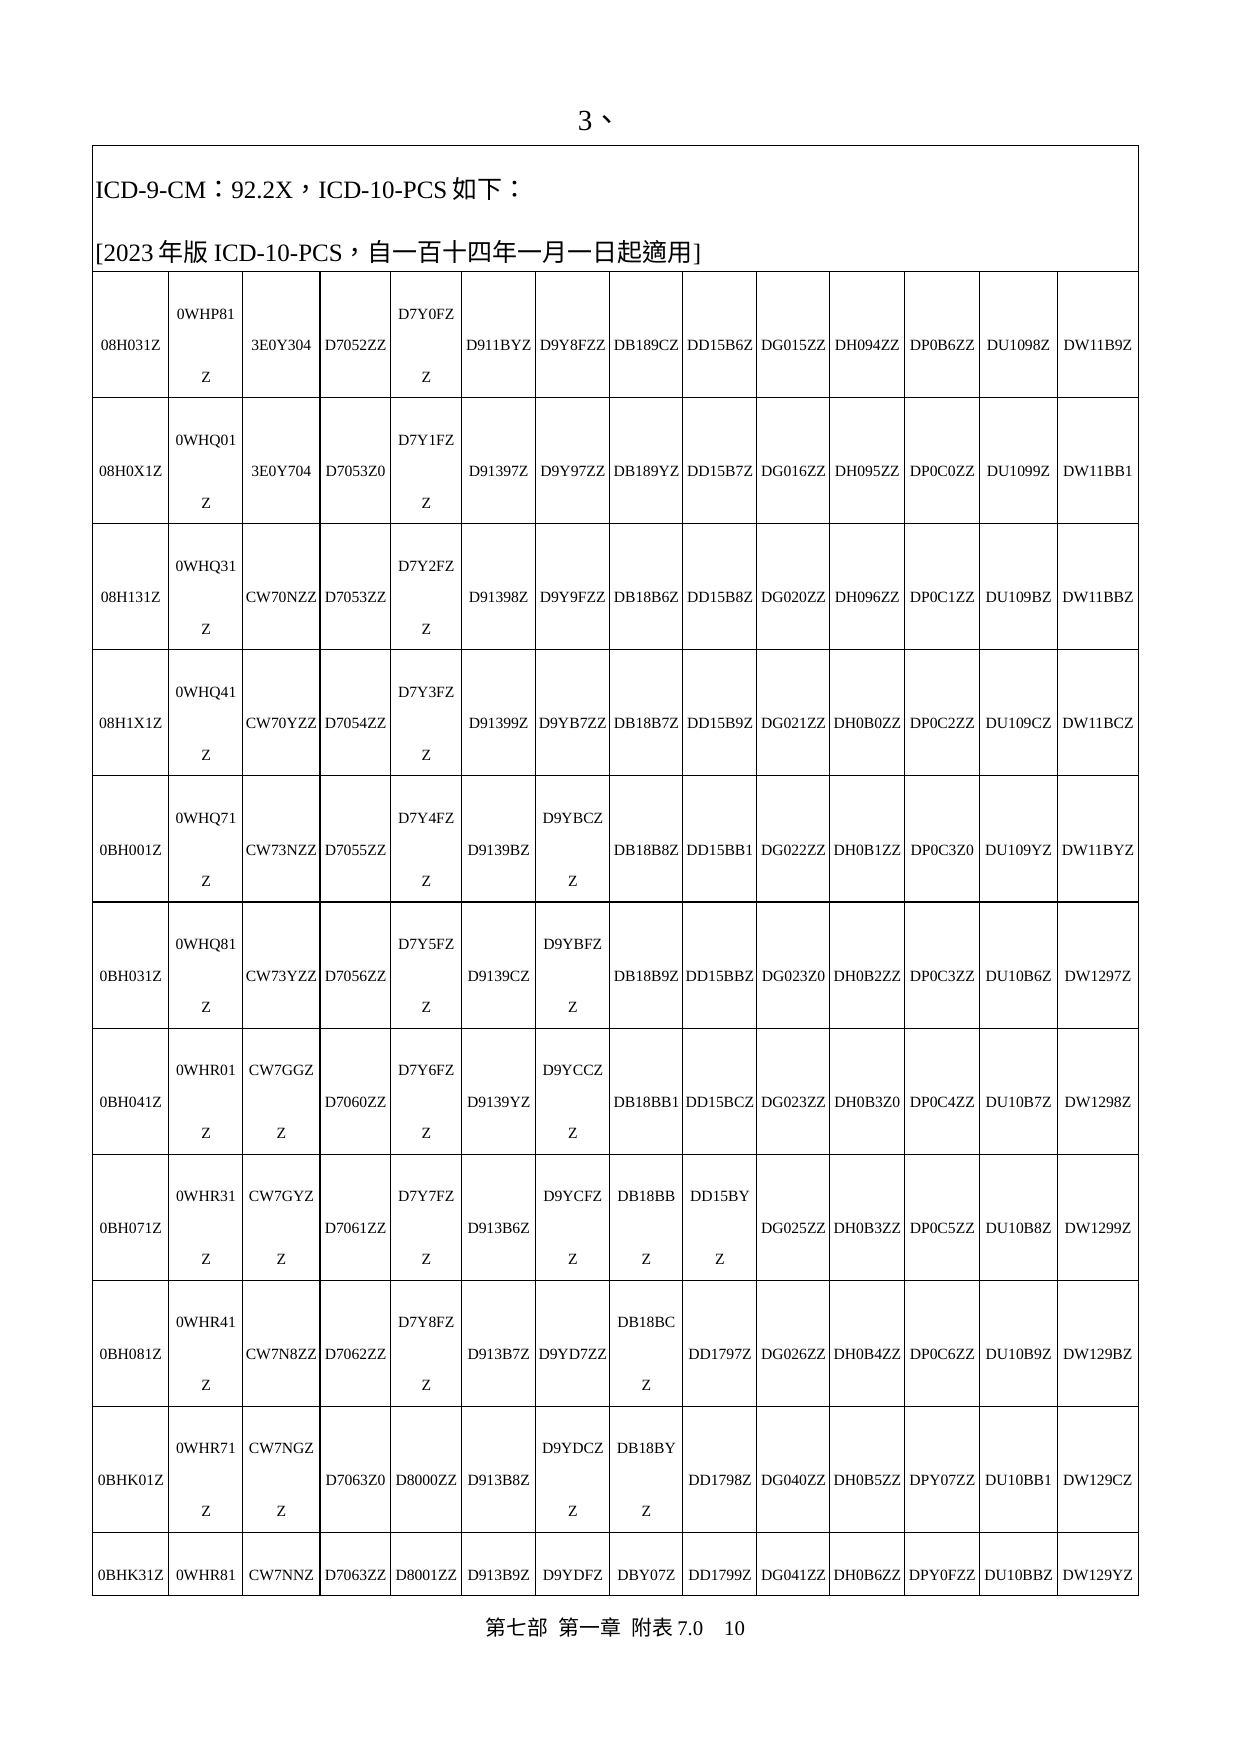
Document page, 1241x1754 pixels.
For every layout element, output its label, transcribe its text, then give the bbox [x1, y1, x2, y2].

table_cell D7Y1FZZ [391, 398, 461, 523]
table_cell DG016ZZ [757, 398, 829, 523]
table_cell D7052ZZ [321, 272, 390, 397]
table_cell DG041ZZ [757, 1533, 829, 1595]
table_cell CW70YZZ [243, 650, 319, 775]
table_cell DPY07ZZ [905, 1407, 979, 1532]
table_cell 0WHP81Z [169, 272, 242, 397]
table_cell DW1298Z [1058, 1029, 1138, 1153]
table_cell DP0B6ZZ [905, 272, 979, 397]
table_cell D7Y0FZZ [391, 272, 461, 397]
table_cell 0BHK01Z [93, 1407, 168, 1532]
table_cell CW7GYZZ [243, 1155, 319, 1279]
table_cell D7Y5FZZ [391, 903, 461, 1027]
table_cell D9YBFZZ [536, 903, 609, 1027]
table_cell D7062ZZ [321, 1281, 390, 1406]
table_cell D7061ZZ [321, 1155, 390, 1279]
table_cell D7054ZZ [321, 650, 390, 775]
table_cell 08H131Z [93, 524, 168, 649]
table_cell D91397Z [462, 398, 535, 523]
table_cell D7053ZZ [321, 524, 390, 649]
table_cell 0WHR01Z [169, 1029, 242, 1153]
table_cell D91398Z [462, 524, 535, 649]
table_cell DU10B9Z [980, 1281, 1057, 1406]
table_cell DH0B0ZZ [830, 650, 904, 775]
table_cell DB18B9Z [610, 903, 682, 1027]
table_cell DH096ZZ [830, 524, 904, 649]
table_cell D9139CZ [462, 903, 535, 1027]
table_cell DP0C3ZZ [905, 903, 979, 1027]
table_cell 3E0Y304 [243, 272, 319, 397]
table_cell DU109CZ [980, 650, 1057, 775]
table_cell DD15B8Z [683, 524, 756, 649]
table_cell DP0C4ZZ [905, 1029, 979, 1153]
table_cell 0WHR71Z [169, 1407, 242, 1532]
table_cell DH0B2ZZ [830, 903, 904, 1027]
table_cell DG021ZZ [757, 650, 829, 775]
table_cell 0WHQ01Z [169, 398, 242, 523]
table_cell DG020ZZ [757, 524, 829, 649]
table_cell DP0C5ZZ [905, 1155, 979, 1279]
table_cell D9Y8FZZ [536, 272, 609, 397]
table_cell D7056ZZ [321, 903, 390, 1027]
table_cell DD15BYZ [683, 1155, 756, 1279]
table_cell CW7NNZ [243, 1533, 319, 1595]
table_cell D913B8Z [462, 1407, 535, 1532]
table_cell DW11B9Z [1058, 272, 1138, 397]
table_cell DD15B7Z [683, 398, 756, 523]
table_cell D9YD7ZZ [536, 1281, 609, 1406]
table_cell DH0B1ZZ [830, 776, 904, 901]
table_header ICD-9-CM：92.2X，ICD-10-PCS如下： [2023年版ICD-10-PCS，自一百十四年一月一日起適用] [93, 146, 1057, 271]
table_cell DD1798Z [683, 1407, 756, 1532]
table_cell DD15B6Z [683, 272, 756, 397]
table_cell D7Y4FZZ [391, 776, 461, 901]
table_cell 0WHR41Z [169, 1281, 242, 1406]
table_cell DU10B8Z [980, 1155, 1057, 1279]
table_cell D8000ZZ [391, 1407, 461, 1532]
table_cell 0WHQ81Z [169, 903, 242, 1027]
table_cell DB18B8Z [610, 776, 682, 901]
table_cell DH0B5ZZ [830, 1407, 904, 1532]
table_cell D8001ZZ [391, 1533, 461, 1595]
table_cell 0BH081Z [93, 1281, 168, 1406]
table_cell DU1099Z [980, 398, 1057, 523]
table_cell DP0C2ZZ [905, 650, 979, 775]
table_cell DU1098Z [980, 272, 1057, 397]
table_cell 08H0X1Z [93, 398, 168, 523]
table_cell D9YB7ZZ [536, 650, 609, 775]
table_cell DH0B3Z0 [830, 1029, 904, 1153]
table_cell 08H1X1Z [93, 650, 168, 775]
table_cell D7053Z0 [321, 398, 390, 523]
table_cell 0WHQ71Z [169, 776, 242, 901]
table_cell DB18B6Z [610, 524, 682, 649]
table_cell D913B6Z [462, 1155, 535, 1279]
table_cell DD15B9Z [683, 650, 756, 775]
table_cell DB18BYZ [610, 1407, 682, 1532]
table_cell DD1797Z [683, 1281, 756, 1406]
table_cell D7063ZZ [321, 1533, 390, 1595]
table_cell D9139BZ [462, 776, 535, 901]
table_cell DW11BB1 [1058, 398, 1138, 523]
table_cell DP0C3Z0 [905, 776, 979, 901]
table_cell D7063Z0 [321, 1407, 390, 1532]
table_cell 0BH001Z [93, 776, 168, 901]
table_cell DH0B6ZZ [830, 1533, 904, 1595]
table_cell DB18B7Z [610, 650, 682, 775]
table_cell DP0C1ZZ [905, 524, 979, 649]
table_cell D9Y9FZZ [536, 524, 609, 649]
table_cell D911BYZ [462, 272, 535, 397]
table_cell DD15BB1 [683, 776, 756, 901]
table_cell DPY0FZZ [905, 1533, 979, 1595]
table_cell D7060ZZ [321, 1029, 390, 1153]
table_cell DG023Z0 [757, 903, 829, 1027]
table_cell CW7NGZZ [243, 1407, 319, 1532]
table_cell DB189YZ [610, 398, 682, 523]
table_cell DW1299Z [1058, 1155, 1138, 1279]
table_cell D7055ZZ [321, 776, 390, 901]
table_cell D9YBCZZ [536, 776, 609, 901]
table_cell D9YDFZ [536, 1533, 609, 1595]
table_cell CW7N8ZZ [243, 1281, 319, 1406]
table_cell CW70NZZ [243, 524, 319, 649]
table_cell 0BH031Z [93, 903, 168, 1027]
table_cell D7Y7FZZ [391, 1155, 461, 1279]
table_cell CW73YZZ [243, 903, 319, 1027]
table_cell DG040ZZ [757, 1407, 829, 1532]
table_cell DB18BBZ [610, 1155, 682, 1279]
table_cell D7Y3FZZ [391, 650, 461, 775]
table_cell DH095ZZ [830, 398, 904, 523]
table_cell DW1297Z [1058, 903, 1138, 1027]
table_cell D7Y8FZZ [391, 1281, 461, 1406]
table_cell DU10BBZ [980, 1533, 1057, 1595]
table_cell DG022ZZ [757, 776, 829, 901]
table_cell D9YDCZZ [536, 1407, 609, 1532]
table_cell D91399Z [462, 650, 535, 775]
table_cell DW129YZ [1058, 1533, 1138, 1595]
table_cell DG023ZZ [757, 1029, 829, 1153]
table_cell CW7GGZZ [243, 1029, 319, 1153]
table_cell D9Y97ZZ [536, 398, 609, 523]
table_cell DH0B3ZZ [830, 1155, 904, 1279]
table_cell DW129BZ [1058, 1281, 1138, 1406]
table_cell DB18BB1 [610, 1029, 682, 1153]
table_cell D913B7Z [462, 1281, 535, 1406]
table_cell DG025ZZ [757, 1155, 829, 1279]
table_cell DU10B7Z [980, 1029, 1057, 1153]
table_cell DH0B4ZZ [830, 1281, 904, 1406]
table_cell D913B9Z [462, 1533, 535, 1595]
table_cell 0WHQ31Z [169, 524, 242, 649]
table_cell 0WHR81 [169, 1533, 242, 1595]
table_cell D9YCCZZ [536, 1029, 609, 1153]
table_cell DP0C6ZZ [905, 1281, 979, 1406]
table_cell D7Y6FZZ [391, 1029, 461, 1153]
table_cell DW11BBZ [1058, 524, 1138, 649]
table_cell DB18BCZ [610, 1281, 682, 1406]
table_cell D9YCFZZ [536, 1155, 609, 1279]
table_cell 0BHK31Z [93, 1533, 168, 1595]
table_cell DD15BBZ [683, 903, 756, 1027]
table_header [1057, 146, 1138, 271]
table_cell DU109BZ [980, 524, 1057, 649]
table_cell DG026ZZ [757, 1281, 829, 1406]
table_cell 08H031Z [93, 272, 168, 397]
table_cell DW129CZ [1058, 1407, 1138, 1532]
table_cell DW11BYZ [1058, 776, 1138, 901]
table_cell 0BH071Z [93, 1155, 168, 1279]
table_cell DB189CZ [610, 272, 682, 397]
table_cell DU109YZ [980, 776, 1057, 901]
table_cell 0WHQ41Z [169, 650, 242, 775]
table_cell DG015ZZ [757, 272, 829, 397]
table_cell DU10B6Z [980, 903, 1057, 1027]
table_cell CW73NZZ [243, 776, 319, 901]
table_cell DP0C0ZZ [905, 398, 979, 523]
table_cell DD1799Z [683, 1533, 756, 1595]
table_cell 0BH041Z [93, 1029, 168, 1153]
table_cell 0WHR31Z [169, 1155, 242, 1279]
table_cell DU10BB1 [980, 1407, 1057, 1532]
table_cell DBY07Z [610, 1533, 682, 1595]
table_cell 3E0Y704 [243, 398, 319, 523]
table_cell DD15BCZ [683, 1029, 756, 1153]
table_cell D9139YZ [462, 1029, 535, 1153]
table_cell DH094ZZ [830, 272, 904, 397]
table_cell DW11BCZ [1058, 650, 1138, 775]
table_cell D7Y2FZZ [391, 524, 461, 649]
